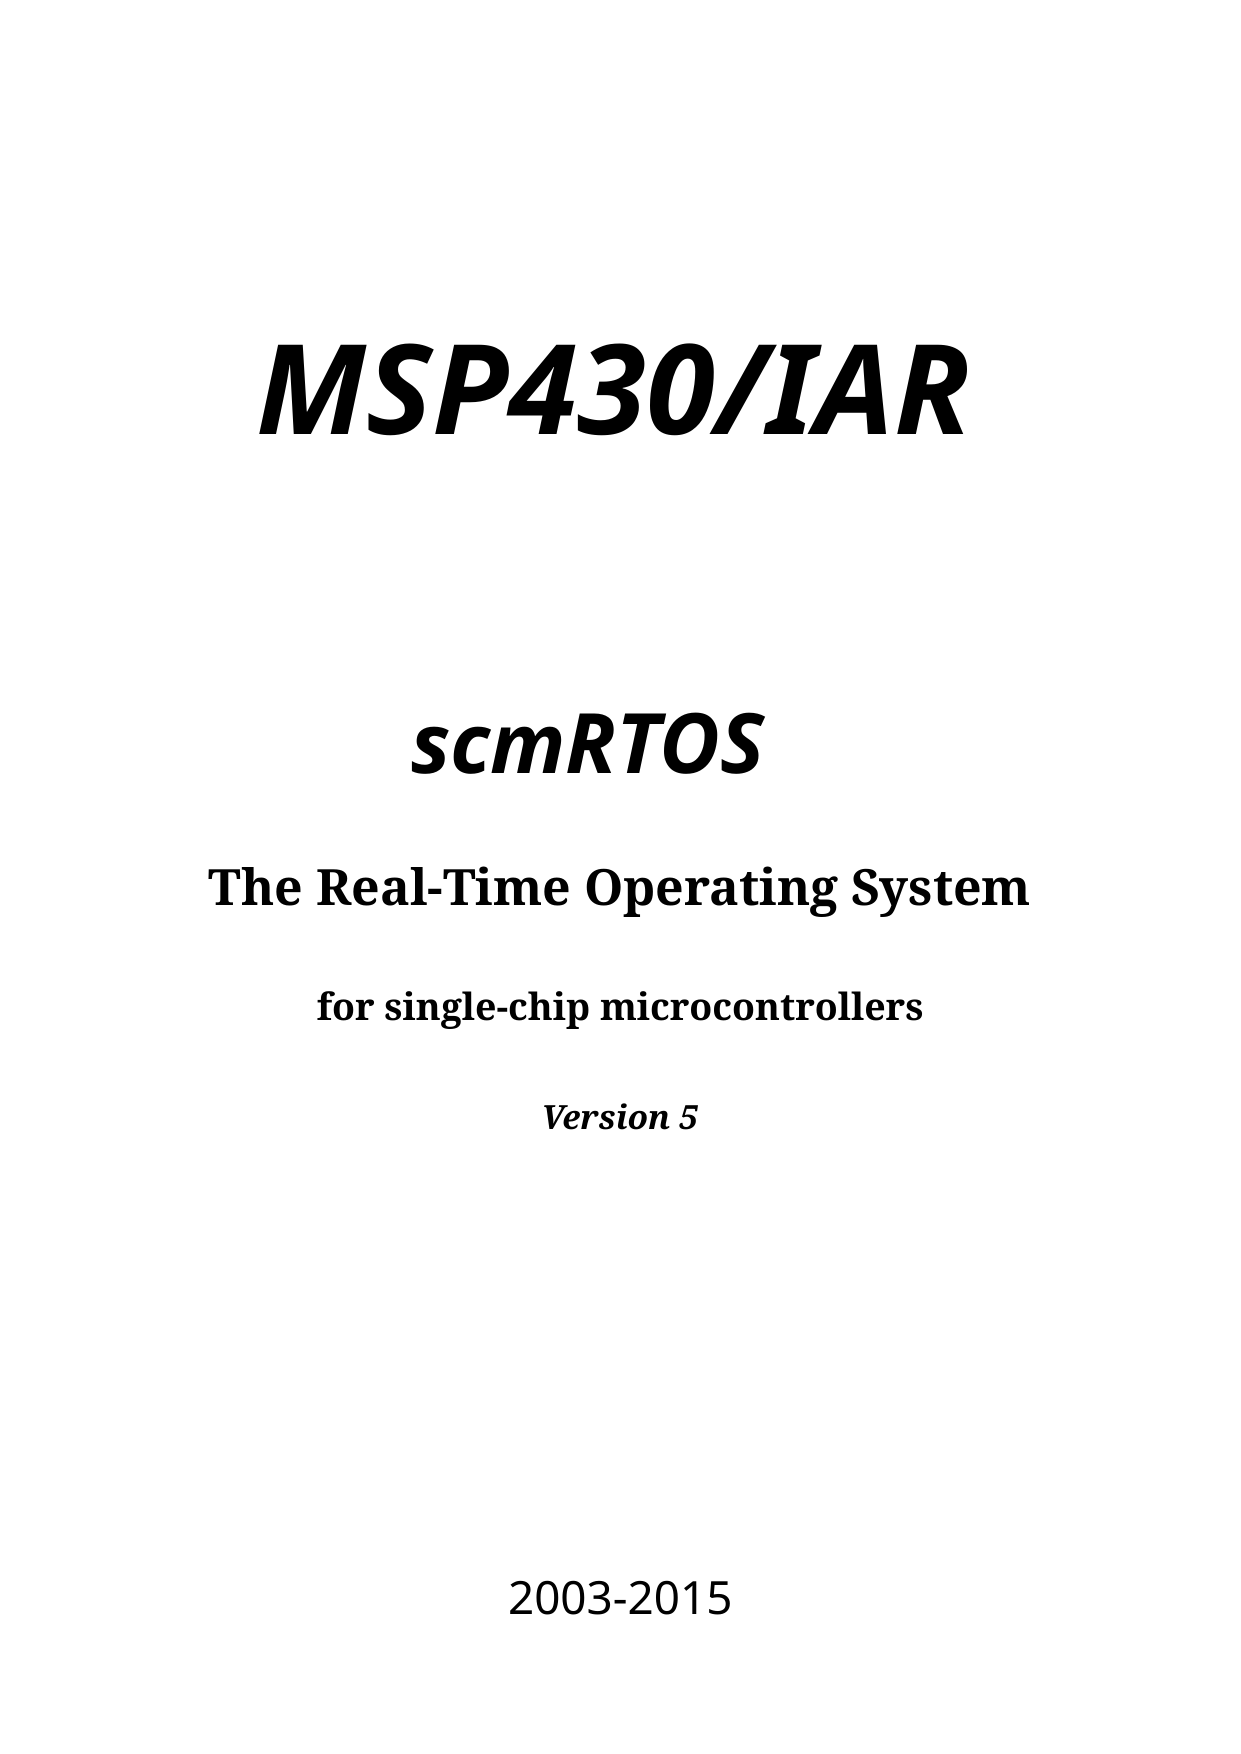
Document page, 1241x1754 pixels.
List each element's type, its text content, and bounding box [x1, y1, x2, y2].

text MSP430/IAR [118, 301, 1122, 471]
text Version 5 [120, 1094, 1122, 1139]
text for single-chip microcontrollers [118, 980, 1122, 1031]
text scmRTOS [411, 685, 1122, 798]
text The Real-Time Operating System [118, 852, 1122, 920]
text 2003-2015 [118, 1566, 1122, 1628]
